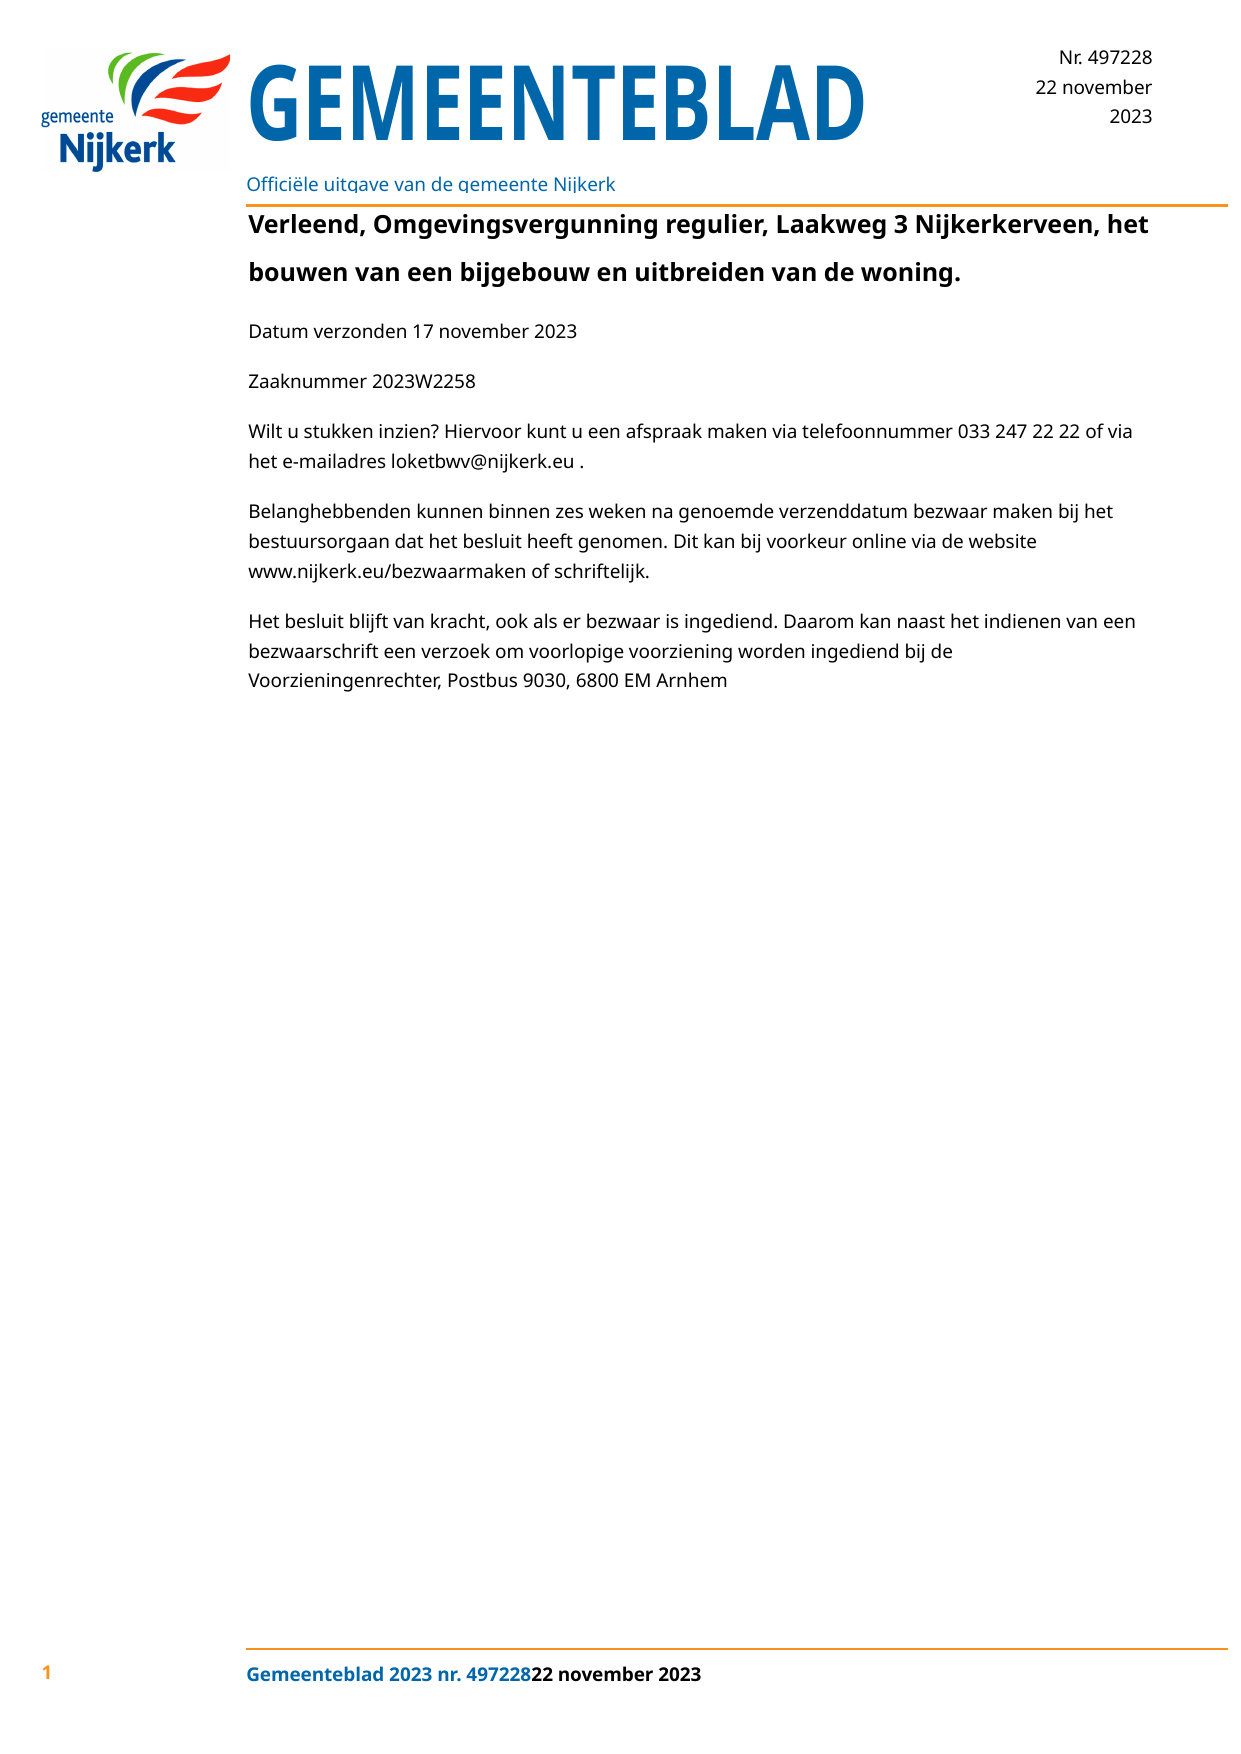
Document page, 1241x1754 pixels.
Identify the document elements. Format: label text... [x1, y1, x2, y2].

text Datum verzonden 17 november 2023 [248, 318, 1152, 344]
picture [41, 47, 231, 172]
text Zaaknummer 2023W2258 [248, 368, 1152, 394]
text Het besluit blijft van kracht, ook als er bezwaar is ingediend. Daarom kan naast het indienen van een bezwaarschrift een verzoek om voorlopige voorziening worden ingediend bij de Voorzieningenrechter, Postbus 9030, 6800 EM Arnhem [248, 608, 1152, 693]
text Verleend, Omgevingsvergunning regulier, Laakweg 3 Nijkerkerveen, het bouwen van een bijgebouw en uitbreiden van de woning. [248, 207, 1152, 288]
text Belanghebbenden kunnen binnen zes weken na genoemde verzenddatum bezwaar maken bij het bestuursorgaan dat het besluit heeft genomen. Dit kan bij voorkeur online via de website www.nijkerk.eu/bezwaarmaken of schriftelijk. [248, 499, 1152, 584]
text Wilt u stukken inzien? Hiervoor kunt u een afspraak maken via telefoonnummer 033 247 22 22 of via het e-mailadres loketbwv@nijkerk.eu . [248, 419, 1152, 474]
